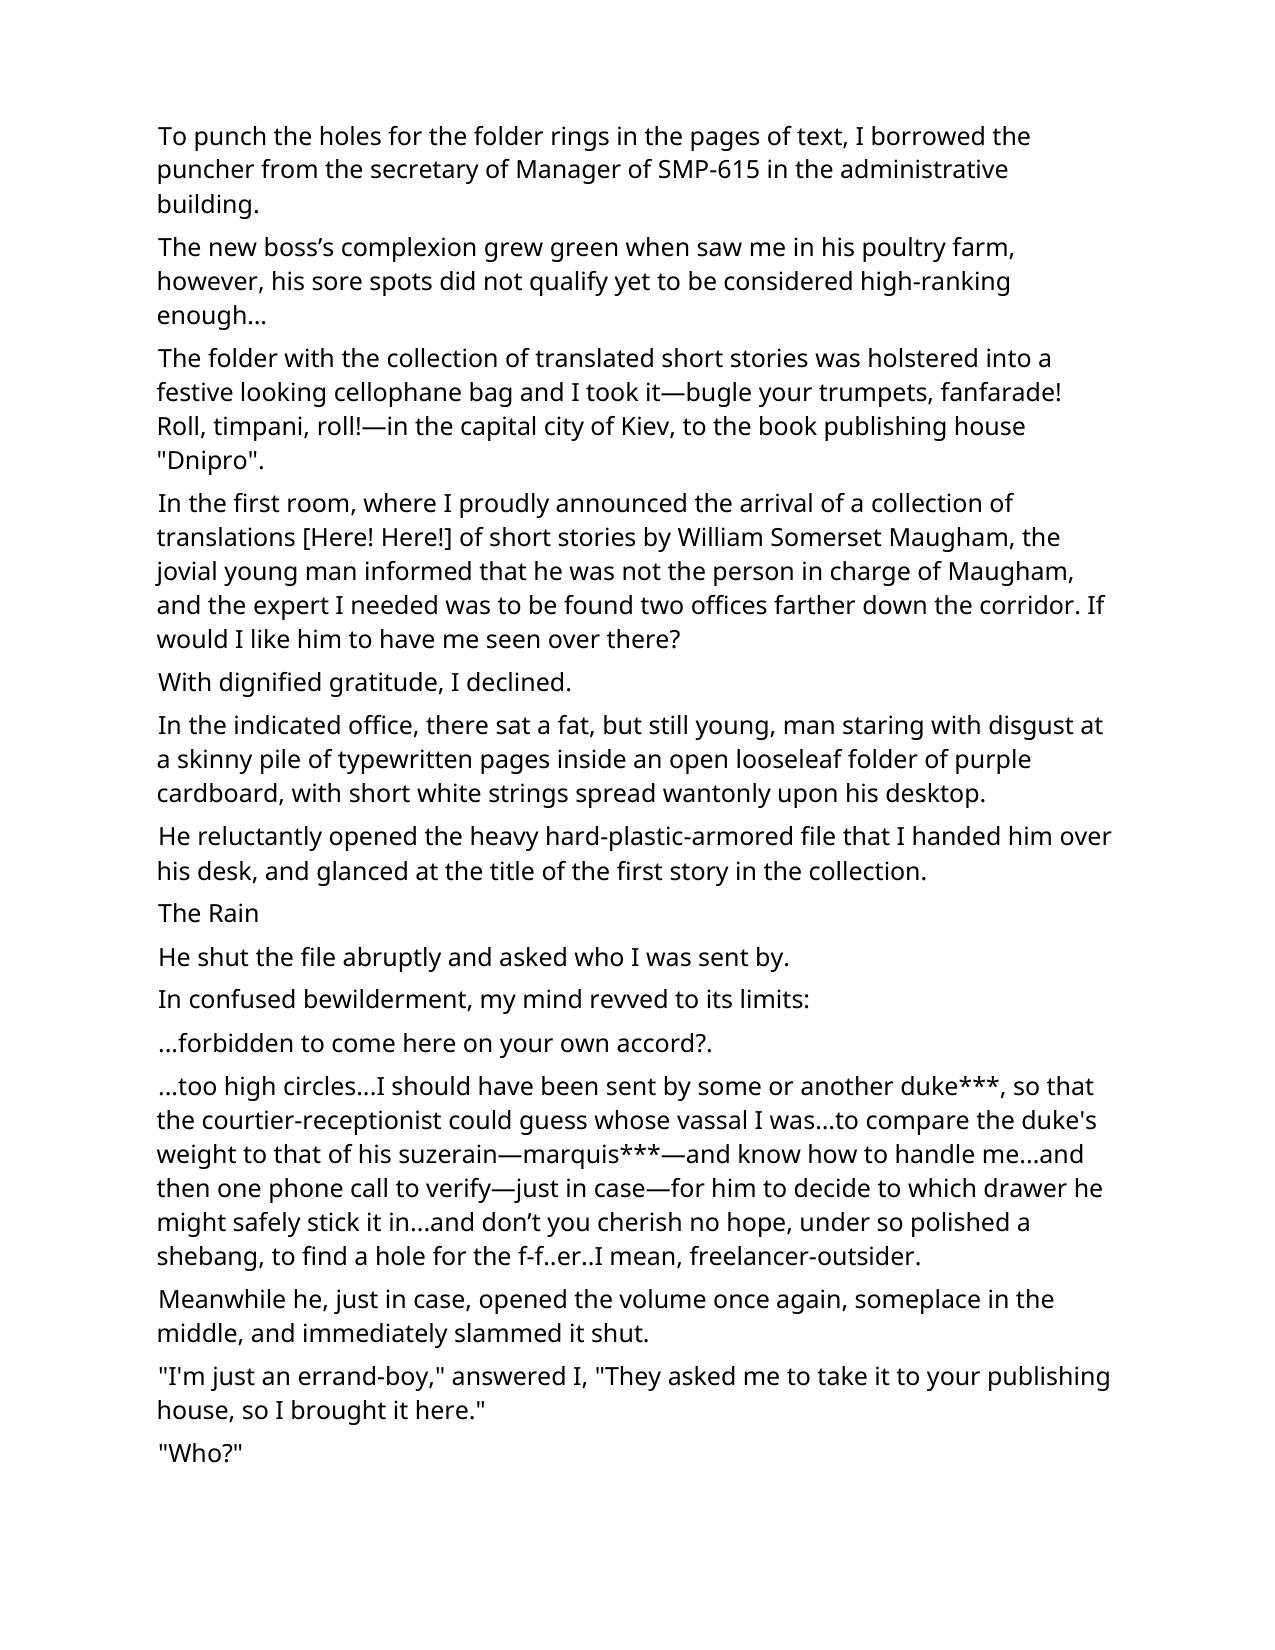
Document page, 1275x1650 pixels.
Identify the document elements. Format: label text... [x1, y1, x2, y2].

text Meanwhile he, just in case, opened the volume once again, someplace in the middle, and immediately slammed it shut. [156, 1282, 1118, 1350]
text "Who?" [156, 1436, 1118, 1470]
text In the indicated office, there sat a fat, but still young, man staring with disgust at a skinny pile of typewritten pages inside an open looseleaf folder of purple cardboard, with short white strings spread wantonly upon his desktop. [156, 708, 1118, 810]
text The Rain [156, 896, 1118, 930]
text "I'm just an errand-boy," answered I, "They asked me to take it to your publishing house, so I brought it here." [156, 1359, 1118, 1427]
text ...too high circles...I should have been sent by some or another duke***, so that the courtier-receptionist could guess whose vassal I was…to compare the duke's weight to that of his suzerain—marquis***—and know how to handle me...and then one phone call to verify—just in case—for him to decide to which drawer he might safely stick it in...and don’t you cherish no hope, under so polished a shebang, to find a hole for the f-f..er..I mean, freelancer-outsider. [156, 1068, 1118, 1273]
text He shut the file abruptly and asked who I was sent by. [156, 939, 1118, 973]
text ...forbidden to come here on your own accord?. [156, 1025, 1118, 1059]
text With dignified gratitude, I declined. [156, 665, 1118, 699]
text In confused bewilderment, my mind revved to its limits: [156, 982, 1118, 1016]
text To punch the holes for the folder rings in the pages of text, I borrowed the puncher from the secretary of Manager of SMP-615 in the administrative building. [156, 118, 1118, 220]
text He reluctantly opened the heavy hard-plastic-armored file that I handed him over his desk, and glanced at the title of the first story in the collection. [156, 819, 1118, 887]
text The folder with the collection of translated short stories was holstered into a festive looking cellophane bag and I took it—bugle your trumpets, fanfarade! Roll, timpani, roll!—in the capital city of Kiev, to the book publishing house "Dnipro". [156, 340, 1118, 477]
text The new boss’s complexion grew green when saw me in his poultry farm, however, his sore spots did not qualify yet to be considered high-ranking enough… [156, 229, 1118, 331]
text In the first room, where I proudly announced the arrival of a collection of translations [Here! Here!] of short stories by William Somerset Maugham, the jovial young man informed that he was not the person in charge of Maugham, and the expert I needed was to be found two offices farther down the corridor. If would I like him to have me seen over there? [156, 486, 1118, 656]
